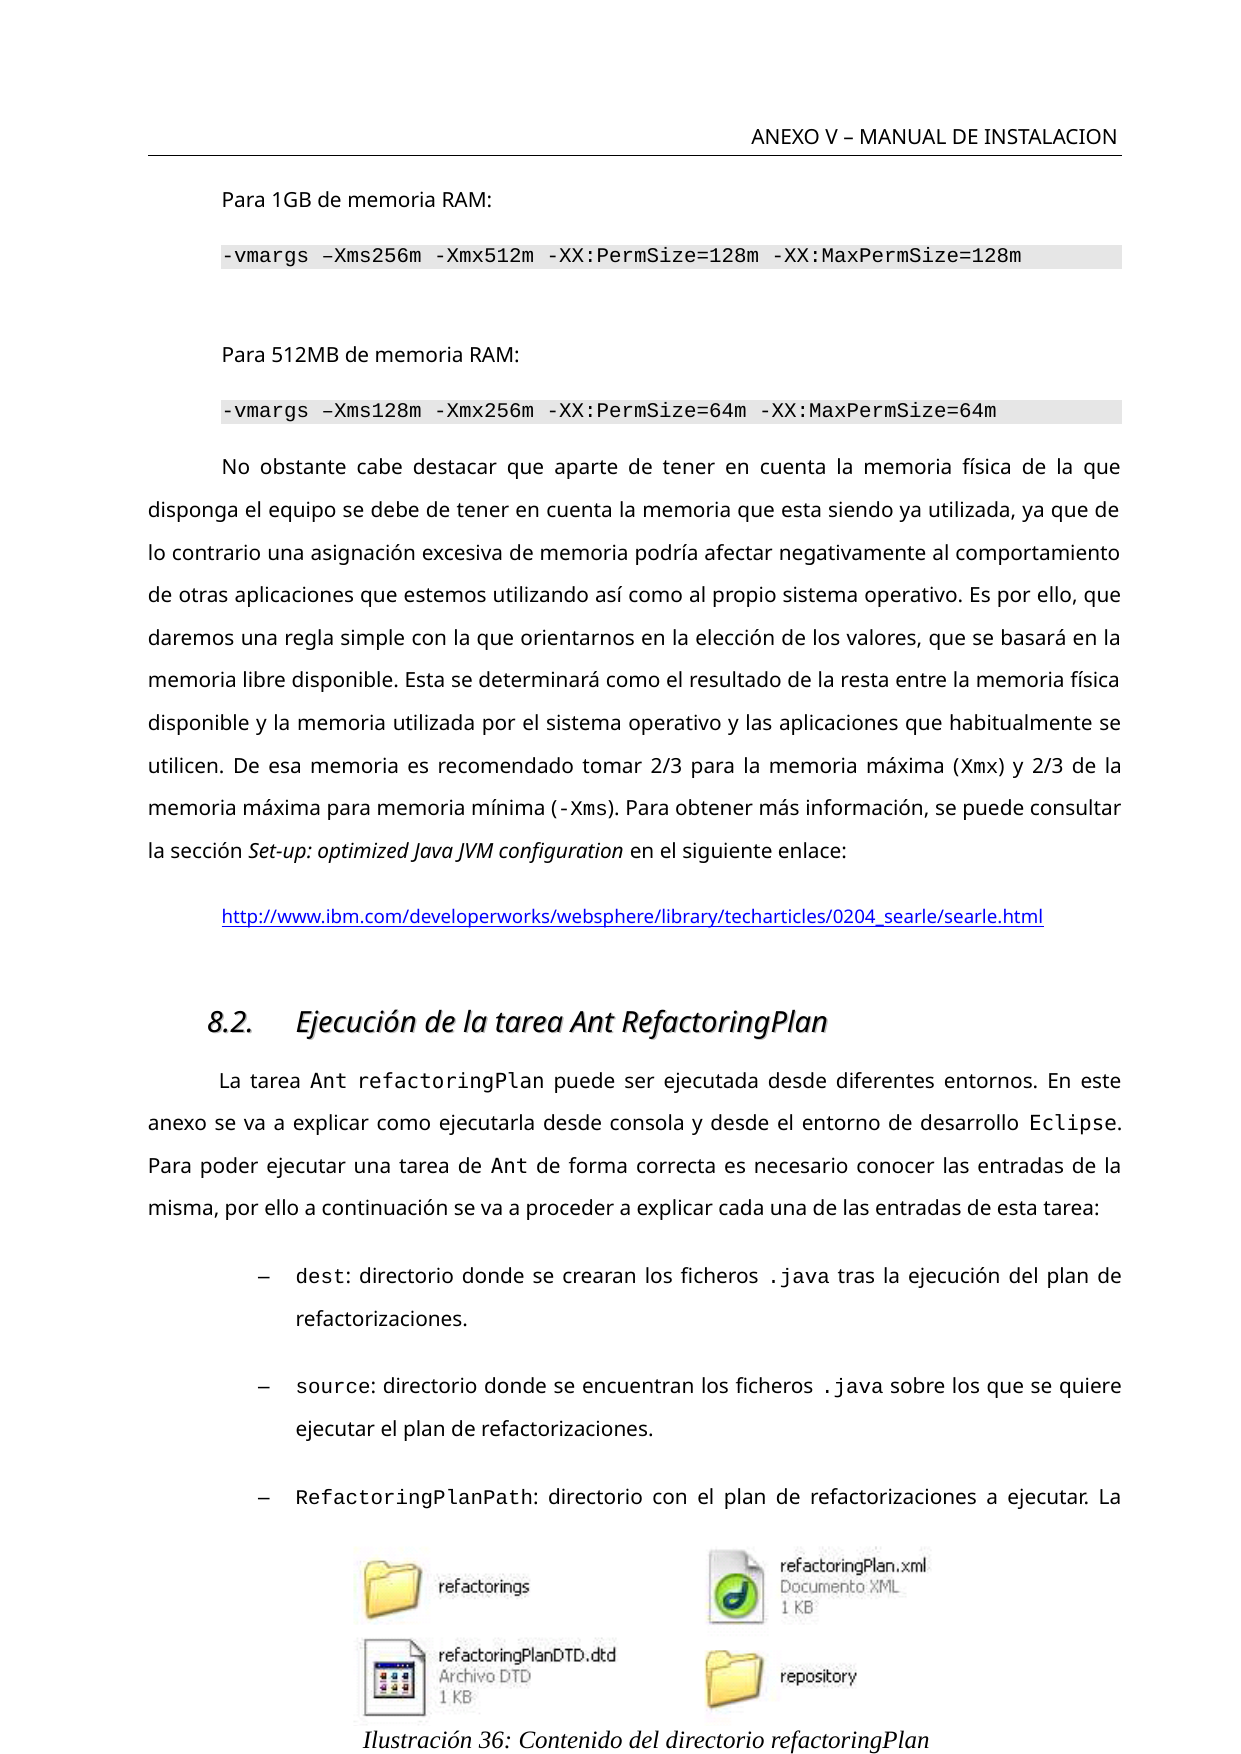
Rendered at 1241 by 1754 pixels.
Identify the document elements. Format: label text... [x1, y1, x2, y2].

text -vmargs –Xms128m -Xmx256m -XX:PermSize=64m -XX:MaxPermSize=64m [221, 400, 1122, 424]
list [349, 1533, 945, 1545]
text Para 512MB de memoria RAM: [148, 297, 1122, 368]
list Ilustración 36: Contenido del directorio refactoringPlan [349, 1726, 945, 1754]
list dest: directorio donde se crearan los ficheros .java tras la ejecución del plan de refactorizaciones. [258, 1261, 1122, 1332]
text -vmargs –Xms256m -Xmx512m -XX:PermSize=128m -XX:MaxPermSize=128m [221, 245, 1122, 269]
list RefactoringPlanPath: directorio con el plan de refactorizaciones a ejecutar. La [258, 1482, 1122, 1510]
subtitle Ejecución de la tarea Ant RefactoringPlan [207, 1001, 1122, 1041]
text No obstante cabe destacar que aparte de tener en cuenta la memoria física de la que disponga el equipo se debe de tener en cuenta la memoria que esta siendo ya utilizada, ya que de lo contrario una asignación excesiva de memoria podría afectar negativamente al comportamiento de otras aplicaciones que estemos utilizando así como al propio sistema operativo. Es por ello, que daremos una regla simple con la que orientarnos en la elección de los valores, que se basará en la memoria libre disponible. Esta se determinará como el resultado de la resta entre la memoria física disponible y la memoria utilizada por el sistema operativo y las aplicaciones que habitualmente se utilicen. De esa memoria es recomendado tomar 2/3 para la memoria máxima (Xmx) y 2/3 de la memoria máxima para memoria mínima (-Xms). Para obtener más información, se puede consultar la sección Set-up: optimized Java JVM configuration en el siguiente enlace: [148, 452, 1122, 864]
text Para 1GB de memoria RAM: [148, 185, 1122, 213]
list source: directorio donde se encuentran los ficheros .java sobre los que se quiere ejecutar el plan de refactorizaciones. [258, 1371, 1122, 1443]
text La tarea Ant refactoringPlan puede ser ejecutada desde diferentes entornos. En este anexo se va a explicar como ejecutarla desde consola y desde el entorno de desarrollo Eclipse. Para poder ejecutar una tarea de Ant de forma correcta es necesario conocer las entradas de la misma, por ello a continuación se va a proceder a explicar cada una de las entradas de esta tarea: [148, 1066, 1122, 1222]
text http://www.ibm.com/developerworks/websphere/library/techarticles/0204_searle/searle.html [148, 904, 1122, 929]
